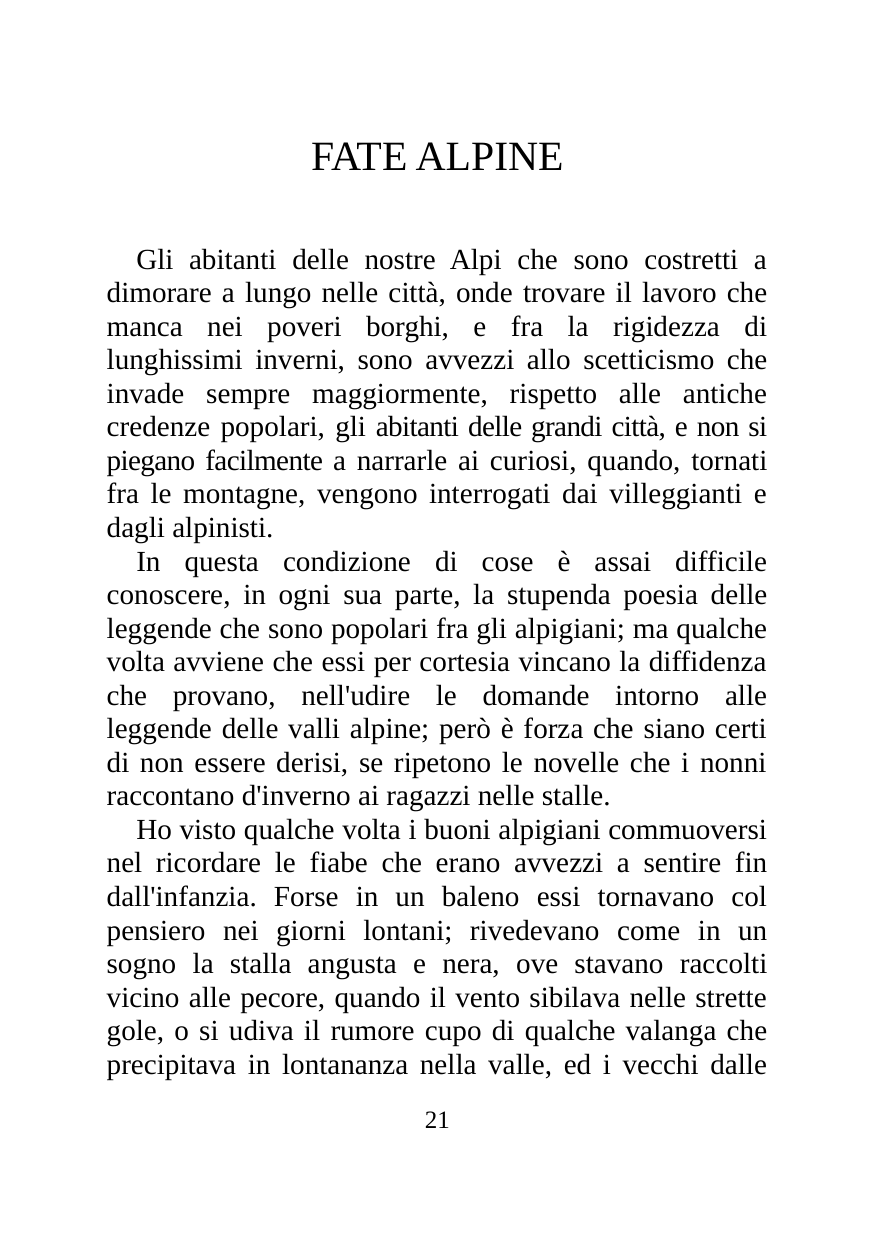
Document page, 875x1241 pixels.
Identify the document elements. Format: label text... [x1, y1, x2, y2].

text Ho visto qualche volta i buoni alpigiani commuoversi nel ricordare le fiabe che erano avvezzi a sentire fin dall'infanzia. Forse in un baleno essi tornavano col pensiero nei giorni lontani; rivedevano come in un sogno la stalla angusta e nera, ove stavano raccolti vicino alle pecore, quando il vento sibilava nelle strette gole, o si udiva il rumore cupo di qualche valanga che precipitava in lontananza nella valle, ed i vecchi dalle [106, 812, 768, 1080]
title FATE ALPINE [106, 131, 768, 179]
text Gli abitanti delle nostre Alpi che sono costretti a dimorare a lungo nelle città, onde trovare il lavoro che manca nei poveri borghi, e fra la rigidezza di lunghissimi inverni, sono avvezzi allo scetticismo che invade sempre maggiormente, rispetto alle antiche credenze popolari, gli abitanti delle grandi città, e non si piegano facilmente a narrarle ai curiosi, quando, tornati fra le montagne, vengono interrogati dai villeggianti e dagli alpinisti. [106, 242, 768, 544]
text In questa condizione di cose è assai difficile conoscere, in ogni sua parte, la stupenda poesia delle leggende che sono popolari fra gli alpigiani; ma qualche volta avviene che essi per cortesia vincano la diffidenza che provano, nell'udire le domande intorno alle leggende delle valli alpine; però è forza che siano certi di non essere derisi, se ripetono le novelle che i nonni raccontano d'inverno ai ragazzi nelle stalle. [106, 544, 768, 812]
